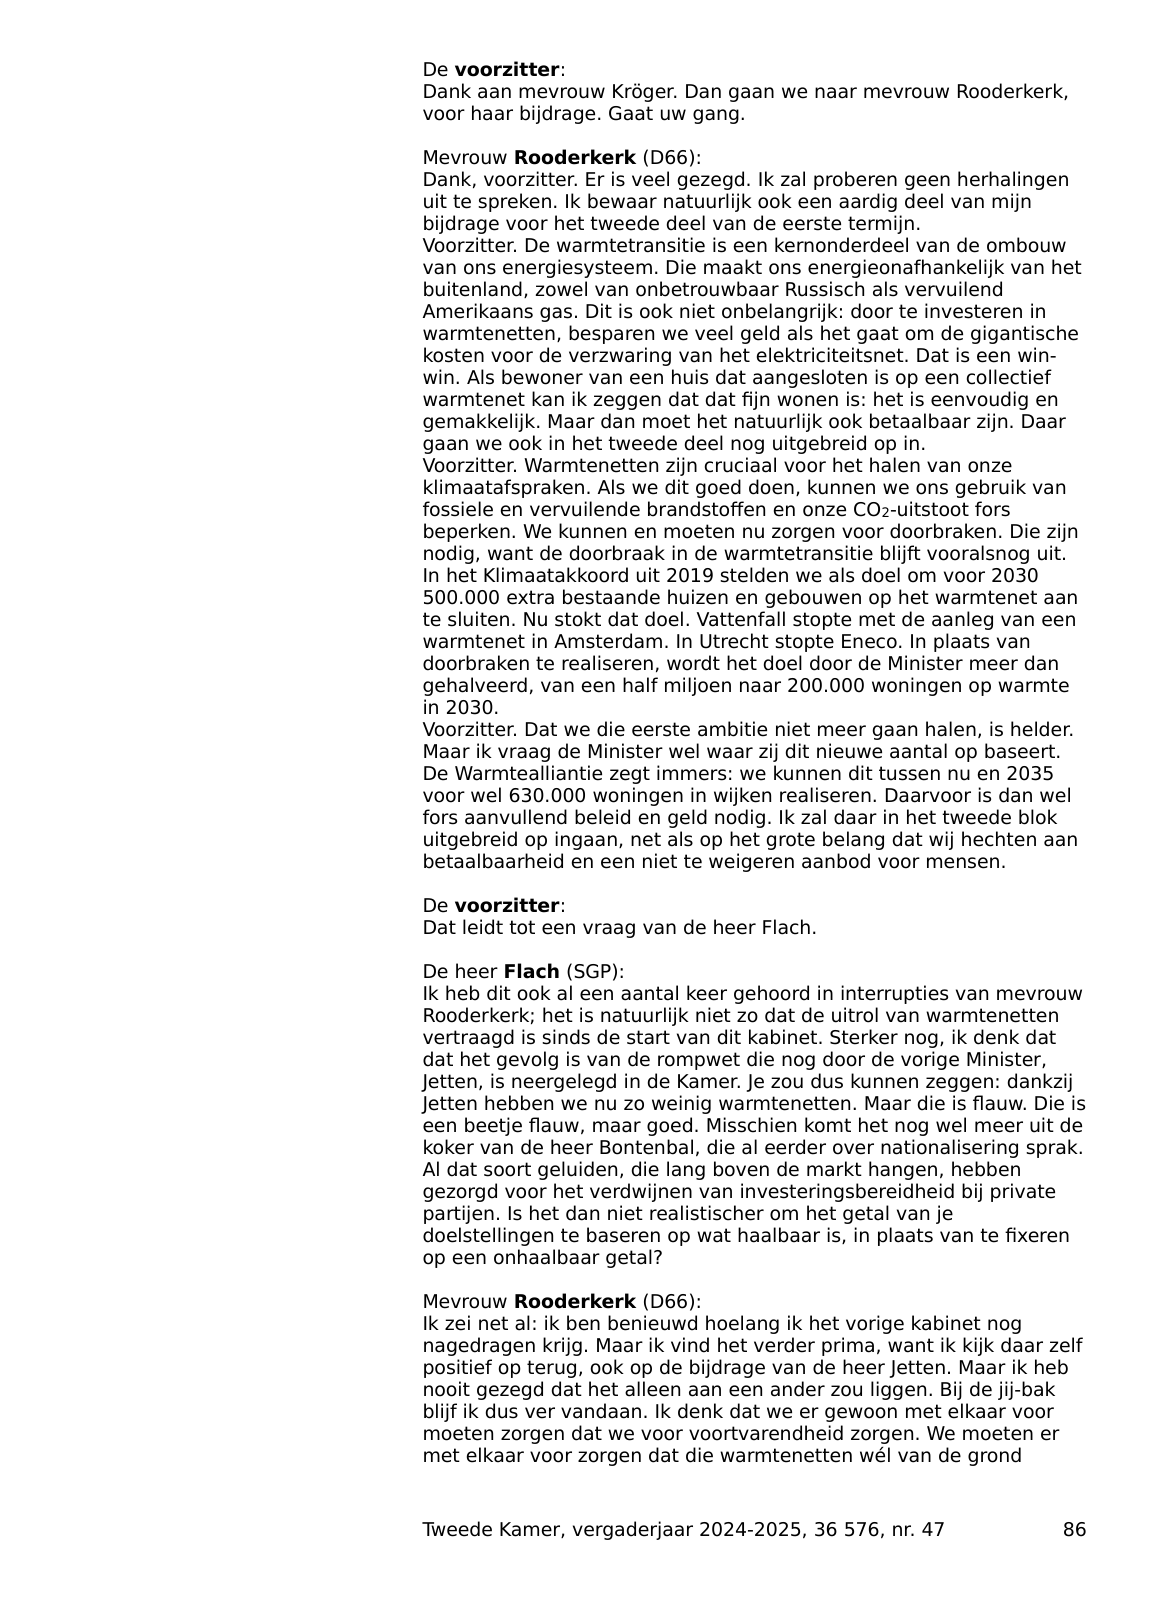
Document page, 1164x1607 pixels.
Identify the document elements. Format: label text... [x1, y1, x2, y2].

text Ik heb dit ook al een aantal keer gehoord in interrupties van mevrouw Rooderkerk; het is natuurlijk niet zo dat de uitrol van warmtenetten vertraagd is sinds de start van dit kabinet. Sterker nog, ik denk dat dat het gevolg is van de rompwet die nog door de vorige Minister, Jetten, is neergelegd in de Kamer. Je zou dus kunnen zeggen: dankzij Jetten hebben we nu zo weinig warmtenetten. Maar die is flauw. Die is een beetje flauw, maar goed. Misschien komt het nog wel meer uit de koker van de heer Bontenbal, die al eerder over nationalisering sprak. Al dat soort geluiden, die lang boven de markt hangen, hebben gezorgd voor het verdwijnen van investeringsbereidheid bij private partijen. Is het dan niet realistischer om het getal van je doelstellingen te baseren op wat haalbaar is, in plaats van te fixeren op een onhaalbaar getal? [422, 983, 1087, 1268]
text Voorzitter. Dat we die eerste ambitie niet meer gaan halen, is helder. Maar ik vraag de Minister wel waar zij dit nieuwe aantal op baseert. De Warmtealliantie zegt immers: we kunnen dit tussen nu en 2035 voor wel 630.000 woningen in wijken realiseren. Daarvoor is dan wel fors aanvullend beleid en geld nodig. Ik zal daar in het tweede blok uitgebreid op ingaan, net als op het grote belang dat wij hechten aan betaalbaarheid en een niet te weigeren aanbod voor mensen. [422, 719, 1087, 872]
text Mevrouw Rooderkerk (D66): [422, 1291, 1087, 1313]
text Dank, voorzitter. Er is veel gezegd. Ik zal proberen geen herhalingen uit te spreken. Ik bewaar natuurlijk ook een aardig deel van mijn bijdrage voor het tweede deel van de eerste termijn. [422, 169, 1087, 235]
text Ik zei net al: ik ben benieuwd hoelang ik het vorige kabinet nog nagedragen krijg. Maar ik vind het verder prima, want ik kijk daar zelf positief op terug, ook op de bijdrage van de heer Jetten. Maar ik heb nooit gezegd dat het alleen aan een ander zou liggen. Bij de jij-bak blijf ik dus ver vandaan. Ik denk dat we er gewoon met elkaar voor moeten zorgen dat we voor voortvarendheid zorgen. We moeten er met elkaar voor zorgen dat die warmtenetten wél van de grond [422, 1313, 1087, 1467]
text Voorzitter. De warmtetransitie is een kernonderdeel van de ombouw van ons energiesysteem. Die maakt ons energieonafhankelijk van het buitenland, zowel van onbetrouwbaar Russisch als vervuilend Amerikaans gas. Dit is ook niet onbelangrijk: door te investeren in warmtenetten, besparen we veel geld als het gaat om de gigantische kosten voor de verzwaring van het elektriciteitsnet. Dat is een win-win. Als bewoner van een huis dat aangesloten is op een collectief warmtenet kan ik zeggen dat dat fijn wonen is: het is eenvoudig en gemakkelijk. Maar dan moet het natuurlijk ook betaalbaar zijn. Daar gaan we ook in het tweede deel nog uitgebreid op in. [422, 235, 1087, 455]
text Mevrouw Rooderkerk (D66): [422, 147, 1087, 169]
text De voorzitter: [422, 59, 1087, 81]
text De heer Flach (SGP): [422, 961, 1087, 983]
text Dat leidt tot een vraag van de heer Flach. [422, 917, 1087, 939]
text Voorzitter. Warmtenetten zijn cruciaal voor het halen van onze klimaatafspraken. Als we dit goed doen, kunnen we ons gebruik van fossiele en vervuilende brandstoffen en onze CO2-uitstoot fors beperken. We kunnen en moeten nu zorgen voor doorbraken. Die zijn nodig, want de doorbraak in de warmtetransitie blijft vooralsnog uit. In het Klimaatakkoord uit 2019 stelden we als doel om voor 2030 500.000 extra bestaande huizen en gebouwen op het warmtenet aan te sluiten. Nu stokt dat doel. Vattenfall stopte met de aanleg van een warmtenet in Amsterdam. In Utrecht stopte Eneco. In plaats van doorbraken te realiseren, wordt het doel door de Minister meer dan gehalveerd, van een half miljoen naar 200.000 woningen op warmte in 2030. [422, 455, 1087, 719]
text De voorzitter: [422, 895, 1087, 917]
text Dank aan mevrouw Kröger. Dan gaan we naar mevrouw Rooderkerk, voor haar bijdrage. Gaat uw gang. [422, 81, 1087, 125]
